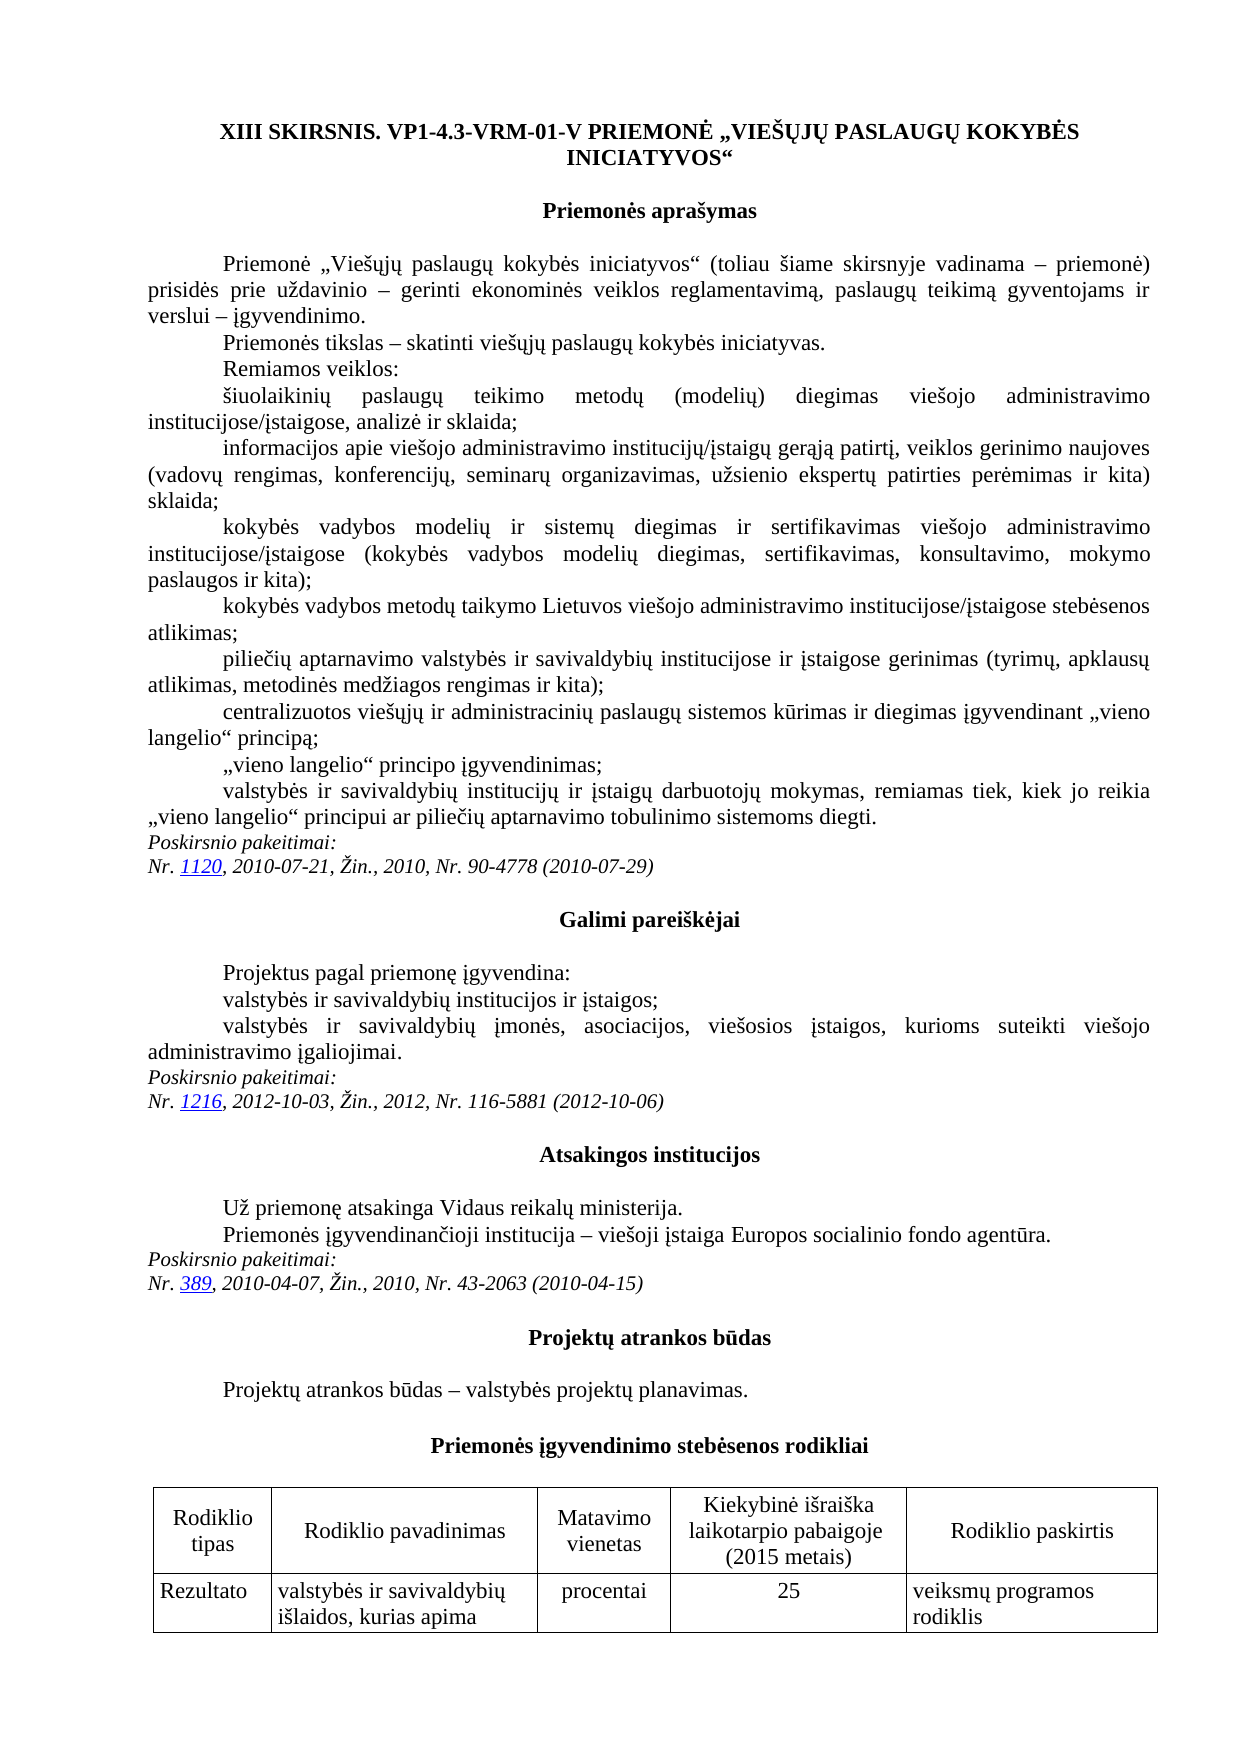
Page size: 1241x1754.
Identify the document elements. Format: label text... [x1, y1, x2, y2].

table_cell procentai [538, 1574, 670, 1632]
table_header Rodiklio tipas [154, 1488, 271, 1573]
table_header Rodiklio pavadinimas [272, 1488, 537, 1573]
table_header Matavimo vienetas [538, 1488, 670, 1573]
text Už priemonę atsakinga Vidaus reikalų ministerija. [148, 1194, 1152, 1221]
text Nr. 1120, 2010-07-21, Žin., 2010, Nr. 90-4778 (2010-07-29) [148, 854, 1152, 878]
table_cell Rezultato [154, 1574, 271, 1632]
text Galimi pareiškėjai [148, 907, 1152, 933]
text Projektų atrankos būdas [148, 1324, 1152, 1350]
table_cell valstybės ir savivaldybių išlaidos, kurias apima [272, 1574, 537, 1632]
table_cell veiksmų programos rodiklis [907, 1574, 1157, 1632]
text Nr. 389, 2010-04-07, Žin., 2010, Nr. 43-2063 (2010-04-15) [148, 1271, 1152, 1295]
text Projektus pagal priemonę įgyvendina: [148, 959, 1152, 986]
text valstybės ir savivaldybių įmonės, asociacijos, viešosios įstaigos, kurioms suteikti viešojo administravimo įgaliojimai. [148, 1012, 1152, 1065]
text Priemonės įgyvendinančioji institucija – viešoji įstaiga Europos socialinio fondo agentūra. [148, 1221, 1152, 1247]
table_header Kiekybinė išraiška laikotarpio pabaigoje (2015 metais) [671, 1488, 906, 1573]
text XIII SKIRSNIS. VP1-4.3-VRM-01-V PRIEMONĖ „VIEŠŲJŲ PASLAUGŲ KOKYBĖS INICIATYVOS“ [148, 118, 1152, 171]
text informacijos apie viešojo administravimo institucijų/įstaigų gerąją patirtį, veiklos gerinimo naujoves (vadovų rengimas, konferencijų, seminarų organizavimas, užsienio ekspertų patirties perėmimas ir kita) sklaida; [148, 434, 1152, 513]
text Projektų atrankos būdas – valstybės projektų planavimas. [148, 1377, 1152, 1403]
text „vieno langelio“ principo įgyvendinimas; [148, 751, 1152, 777]
text Nr. 1216, 2012-10-03, Žin., 2012, Nr. 116-5881 (2012-10-06) [148, 1089, 1152, 1113]
text šiuolaikinių paslaugų teikimo metodų (modelių) diegimas viešojo administravimo institucijose/įstaigose, analizė ir sklaida; [148, 382, 1152, 434]
text Poskirsnio pakeitimai: [148, 1247, 1152, 1271]
text valstybės ir savivaldybių institucijų ir įstaigų darbuotojų mokymas, remiamas tiek, kiek jo reikia „vieno langelio“ principui ar piliečių aptarnavimo tobulinimo sistemoms diegti. [148, 777, 1152, 830]
text kokybės vadybos modelių ir sistemų diegimas ir sertifikavimas viešojo administravimo institucijose/įstaigose (kokybės vadybos modelių diegimas, sertifikavimas, konsultavimo, mokymo paslaugos ir kita); [148, 513, 1152, 592]
text Poskirsnio pakeitimai: [148, 1065, 1152, 1089]
text centralizuotos viešųjų ir administracinių paslaugų sistemos kūrimas ir diegimas įgyvendinant „vieno langelio“ principą; [148, 698, 1152, 751]
text Priemonė „Viešųjų paslaugų kokybės iniciatyvos“ (toliau šiame skirsnyje vadinama – priemonė) prisidės prie uždavinio – gerinti ekonominės veiklos reglamentavimą, paslaugų teikimą gyventojams ir verslui – įgyvendinimo. [148, 250, 1152, 329]
text Atsakingos institucijos [148, 1142, 1152, 1168]
table_header Rodiklio paskirtis [907, 1488, 1157, 1573]
text Priemonės aprašymas [148, 197, 1152, 223]
text kokybės vadybos metodų taikymo Lietuvos viešojo administravimo institucijose/įstaigose stebėsenos atlikimas; [148, 592, 1152, 645]
text Priemonės įgyvendinimo stebėsenos rodikliai [148, 1432, 1152, 1458]
table_cell 25 [671, 1574, 906, 1632]
text Remiamos veiklos: [148, 355, 1152, 382]
text valstybės ir savivaldybių institucijos ir įstaigos; [148, 986, 1152, 1012]
text Priemonės tikslas – skatinti viešųjų paslaugų kokybės iniciatyvas. [148, 329, 1152, 355]
text piliečių aptarnavimo valstybės ir savivaldybių institucijose ir įstaigose gerinimas (tyrimų, apklausų atlikimas, metodinės medžiagos rengimas ir kita); [148, 645, 1152, 698]
text Poskirsnio pakeitimai: [148, 830, 1152, 854]
